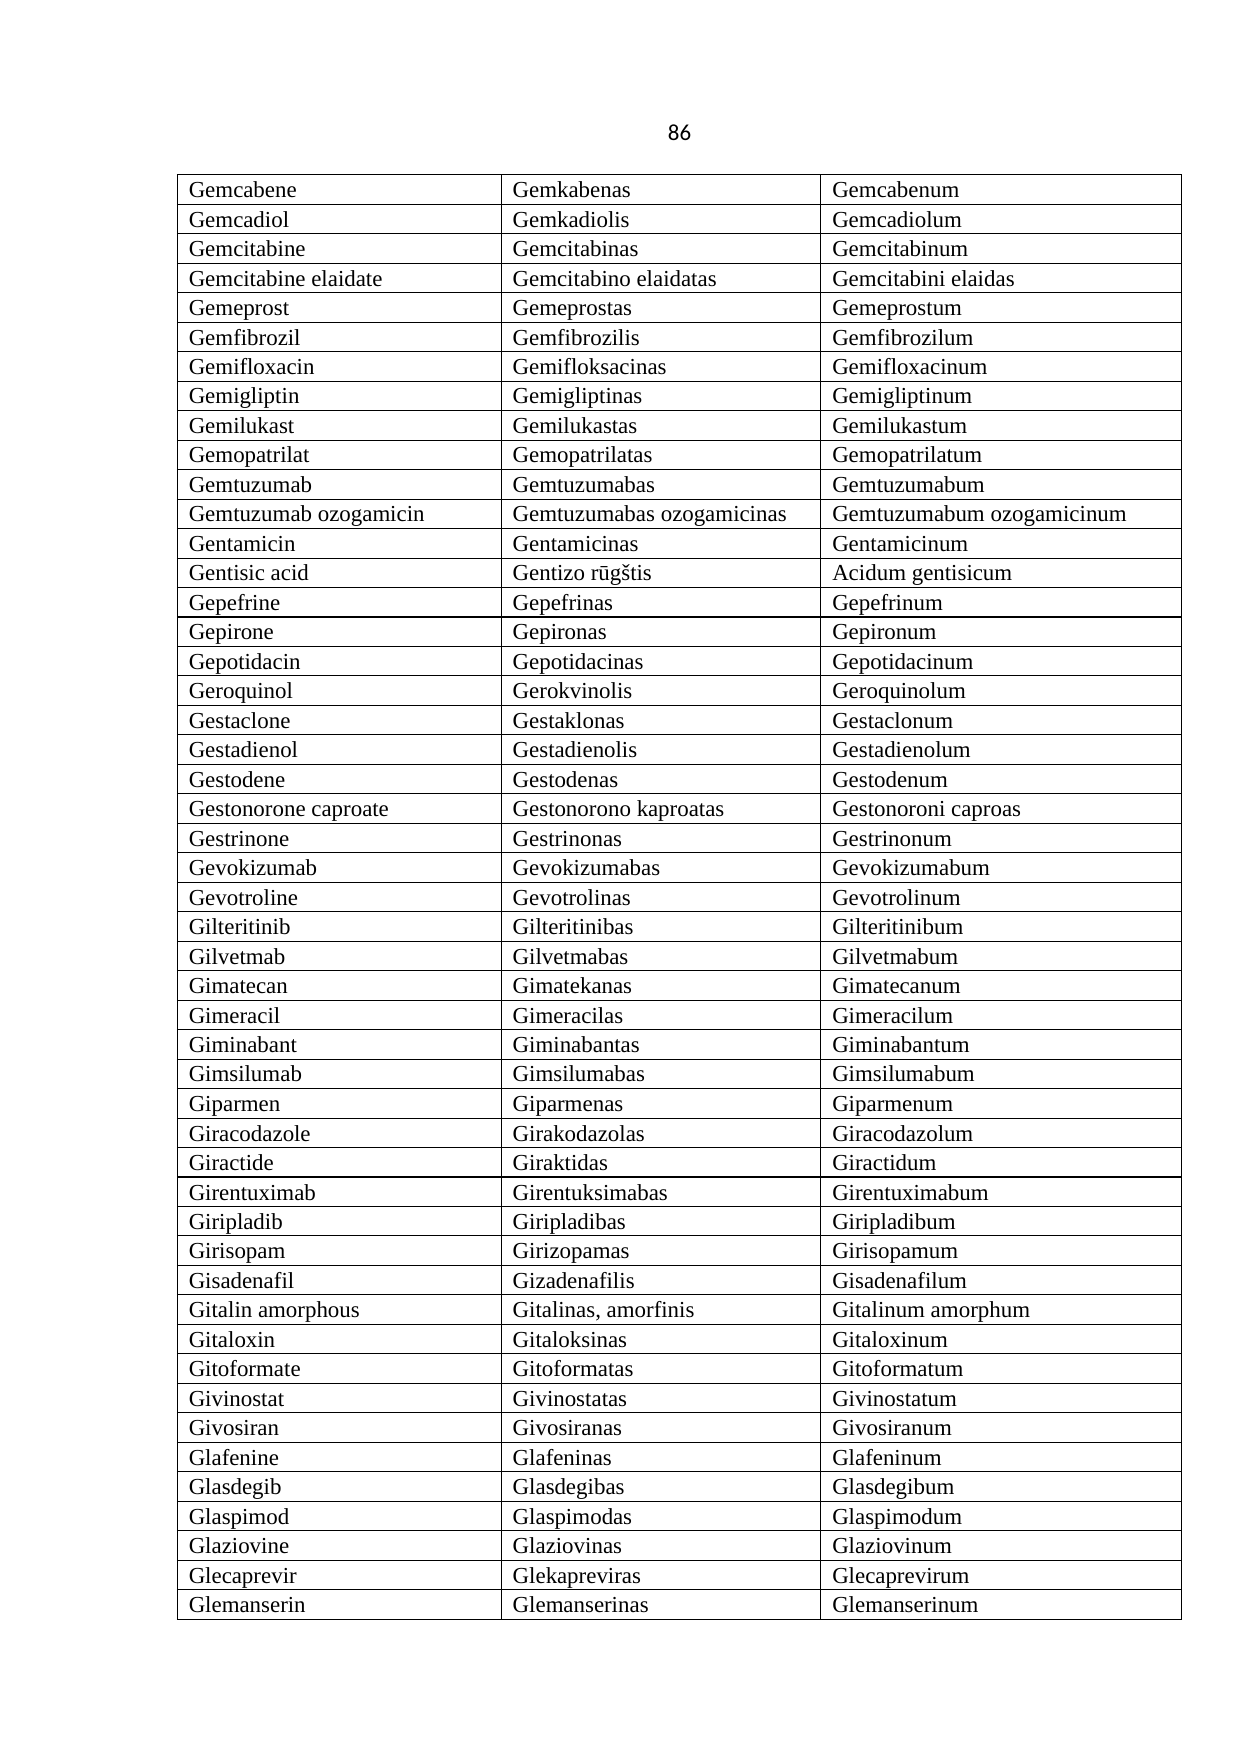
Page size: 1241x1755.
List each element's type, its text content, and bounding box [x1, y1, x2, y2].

table_cell Gestonorono kaproatas [502, 794, 820, 823]
table_cell Gemcitabinas [502, 234, 820, 263]
table_cell Gepironas [502, 618, 820, 646]
table_cell Gemilukast [178, 411, 501, 439]
table_cell Glaspimodas [502, 1502, 820, 1530]
table_cell Gepotidacinum [821, 647, 1181, 675]
table_cell Glaspimod [178, 1502, 501, 1530]
table_cell Glaziovinum [821, 1531, 1181, 1560]
table_cell Givosiranum [821, 1413, 1181, 1442]
table_cell Gemfibrozil [178, 323, 501, 351]
table_cell Giractidum [821, 1148, 1181, 1176]
table_cell Gepironum [821, 618, 1181, 646]
table_cell Gemilukastum [821, 411, 1181, 439]
table_cell Gemigliptin [178, 382, 501, 410]
table_cell Gemtuzumab ozogamicin [178, 500, 501, 528]
table_cell Gepefrinas [502, 588, 820, 616]
table_cell Gilvetmabas [502, 942, 820, 970]
table_cell Gevokizumabum [821, 853, 1181, 882]
table_cell Gestaklonas [502, 706, 820, 734]
table_cell Glafeninas [502, 1443, 820, 1471]
table_cell Gemifloksacinas [502, 352, 820, 381]
table_cell Glaziovinas [502, 1531, 820, 1560]
table_cell Glasdegibas [502, 1472, 820, 1501]
table_cell Gimeracilum [821, 1001, 1181, 1029]
table_cell Girisopam [178, 1236, 501, 1265]
table_cell Glafenine [178, 1443, 501, 1471]
table_cell Gemopatrilat [178, 441, 501, 469]
table_cell Giraktidas [502, 1148, 820, 1176]
table_cell Gemkabenas [502, 175, 820, 204]
table_cell Giripladibas [502, 1207, 820, 1235]
table_cell Gitoformatum [821, 1354, 1181, 1383]
table_cell Glaspimodum [821, 1502, 1181, 1530]
table_cell Gepefrine [178, 588, 501, 616]
table_cell Gevotrolinum [821, 883, 1181, 911]
table_cell Giracodazolum [821, 1119, 1181, 1147]
table_cell Gitaloxin [178, 1325, 501, 1353]
table_cell Gepotidacin [178, 647, 501, 675]
table_cell Gimsilumabum [821, 1060, 1181, 1088]
table_cell Gestodenum [821, 765, 1181, 793]
table_cell Glasdegib [178, 1472, 501, 1501]
table_cell Gimatecanum [821, 971, 1181, 999]
table_cell Gemtuzumabas ozogamicinas [502, 500, 820, 528]
table_cell Givosiranas [502, 1413, 820, 1442]
table_cell Gitalinas, amorfinis [502, 1295, 820, 1324]
table_cell Gemtuzumabas [502, 470, 820, 498]
table_cell Gestonoroni caproas [821, 794, 1181, 823]
table_cell Gentizo rūgštis [502, 559, 820, 587]
table_cell Girisopamum [821, 1236, 1181, 1265]
table_cell Giracodazole [178, 1119, 501, 1147]
table_cell Giminabantas [502, 1030, 820, 1058]
table_cell Glekapreviras [502, 1561, 820, 1589]
table_cell Glafeninum [821, 1443, 1181, 1471]
table_cell Giripladibum [821, 1207, 1181, 1235]
table_cell Gestadienolis [502, 735, 820, 764]
table_cell Girentuximab [178, 1178, 501, 1206]
table_cell Gestodenas [502, 765, 820, 793]
table_cell Gitalin amorphous [178, 1295, 501, 1324]
table_cell Gemcadiolum [821, 205, 1181, 233]
table_cell Gitoformate [178, 1354, 501, 1383]
table_cell Gemcitabino elaidatas [502, 264, 820, 292]
table_cell Gepirone [178, 618, 501, 646]
table_cell Gimsilumabas [502, 1060, 820, 1088]
table_cell Gestadienolum [821, 735, 1181, 764]
table_cell Givinostatas [502, 1384, 820, 1412]
table_cell Gemcitabini elaidas [821, 264, 1181, 292]
table_cell Gitaloxinum [821, 1325, 1181, 1353]
table_cell Gestrinone [178, 824, 501, 852]
table_cell Gentisic acid [178, 559, 501, 587]
table_cell Gisadenafil [178, 1266, 501, 1294]
table_cell Gevotrolinas [502, 883, 820, 911]
table_cell Gitalinum amorphum [821, 1295, 1181, 1324]
table_cell Gilvetmab [178, 942, 501, 970]
table_cell Geroquinolum [821, 676, 1181, 705]
table_cell Gemtuzumabum [821, 470, 1181, 498]
table_cell Givinostat [178, 1384, 501, 1412]
table_cell Gemcadiol [178, 205, 501, 233]
table_cell Gemilukastas [502, 411, 820, 439]
table_cell Gemcitabinum [821, 234, 1181, 263]
table_cell Giractide [178, 1148, 501, 1176]
table_cell Gemkadiolis [502, 205, 820, 233]
table_cell Glaziovine [178, 1531, 501, 1560]
table_cell Gemifloxacinum [821, 352, 1181, 381]
table_cell Glecaprevirum [821, 1561, 1181, 1589]
table_cell Gemeprostum [821, 293, 1181, 322]
table_cell Glemanserin [178, 1590, 501, 1619]
table_cell Givosiran [178, 1413, 501, 1442]
table_cell Giminabant [178, 1030, 501, 1058]
table_cell Giminabantum [821, 1030, 1181, 1058]
table_cell Girizopamas [502, 1236, 820, 1265]
table_cell Gentamicinum [821, 529, 1181, 557]
table_cell Giripladib [178, 1207, 501, 1235]
table_cell Gisadenafilum [821, 1266, 1181, 1294]
table_cell Gevotroline [178, 883, 501, 911]
table_cell Gilteritinibas [502, 912, 820, 941]
table_cell Gentamicin [178, 529, 501, 557]
table_cell Gemeprostas [502, 293, 820, 322]
table_cell Gimsilumab [178, 1060, 501, 1088]
table_cell Giparmenas [502, 1089, 820, 1117]
table_cell Gepefrinum [821, 588, 1181, 616]
table_cell Gerokvinolis [502, 676, 820, 705]
table_cell Gemigliptinas [502, 382, 820, 410]
table_cell Gemifloxacin [178, 352, 501, 381]
table_cell Gentamicinas [502, 529, 820, 557]
table_cell Gitaloksinas [502, 1325, 820, 1353]
table_cell Gemfibrozilum [821, 323, 1181, 351]
table_cell Gilteritinib [178, 912, 501, 941]
table_cell Acidum gentisicum [821, 559, 1181, 587]
table_cell Glecaprevir [178, 1561, 501, 1589]
table_cell Gizadenafilis [502, 1266, 820, 1294]
table_cell Gimatecan [178, 971, 501, 999]
table_cell Girakodazolas [502, 1119, 820, 1147]
table_cell Gimeracilas [502, 1001, 820, 1029]
table_cell Glasdegibum [821, 1472, 1181, 1501]
table_cell Givinostatum [821, 1384, 1181, 1412]
table_cell Giparmenum [821, 1089, 1181, 1117]
table_cell Gemigliptinum [821, 382, 1181, 410]
table_cell Gemtuzumabum ozogamicinum [821, 500, 1181, 528]
table_cell Gestrinonas [502, 824, 820, 852]
table_cell Gemtuzumab [178, 470, 501, 498]
table_cell Gemcabenum [821, 175, 1181, 204]
table_cell Gepotidacinas [502, 647, 820, 675]
table_cell Gemfibrozilis [502, 323, 820, 351]
table_cell Gestaclone [178, 706, 501, 734]
table_cell Gemeprost [178, 293, 501, 322]
table_cell Gilteritinibum [821, 912, 1181, 941]
table_cell Girentuksimabas [502, 1178, 820, 1206]
table_cell Gemcitabine [178, 234, 501, 263]
table_cell Gemcabene [178, 175, 501, 204]
table_cell Glemanserinas [502, 1590, 820, 1619]
table_cell Gitoformatas [502, 1354, 820, 1383]
table_cell Girentuximabum [821, 1178, 1181, 1206]
table_cell Geroquinol [178, 676, 501, 705]
table_cell Gilvetmabum [821, 942, 1181, 970]
table_cell Gimeracil [178, 1001, 501, 1029]
table_cell Gemcitabine elaidate [178, 264, 501, 292]
table_cell Gimatekanas [502, 971, 820, 999]
table_cell Glemanserinum [821, 1590, 1181, 1619]
table_cell Gestonorone caproate [178, 794, 501, 823]
table_cell Gevokizumab [178, 853, 501, 882]
table_cell Giparmen [178, 1089, 501, 1117]
table_cell Gemopatrilatas [502, 441, 820, 469]
table_cell Gestodene [178, 765, 501, 793]
table_cell Gestadienol [178, 735, 501, 764]
table_cell Gevokizumabas [502, 853, 820, 882]
table_cell Gestrinonum [821, 824, 1181, 852]
table_cell Gemopatrilatum [821, 441, 1181, 469]
table_cell Gestaclonum [821, 706, 1181, 734]
